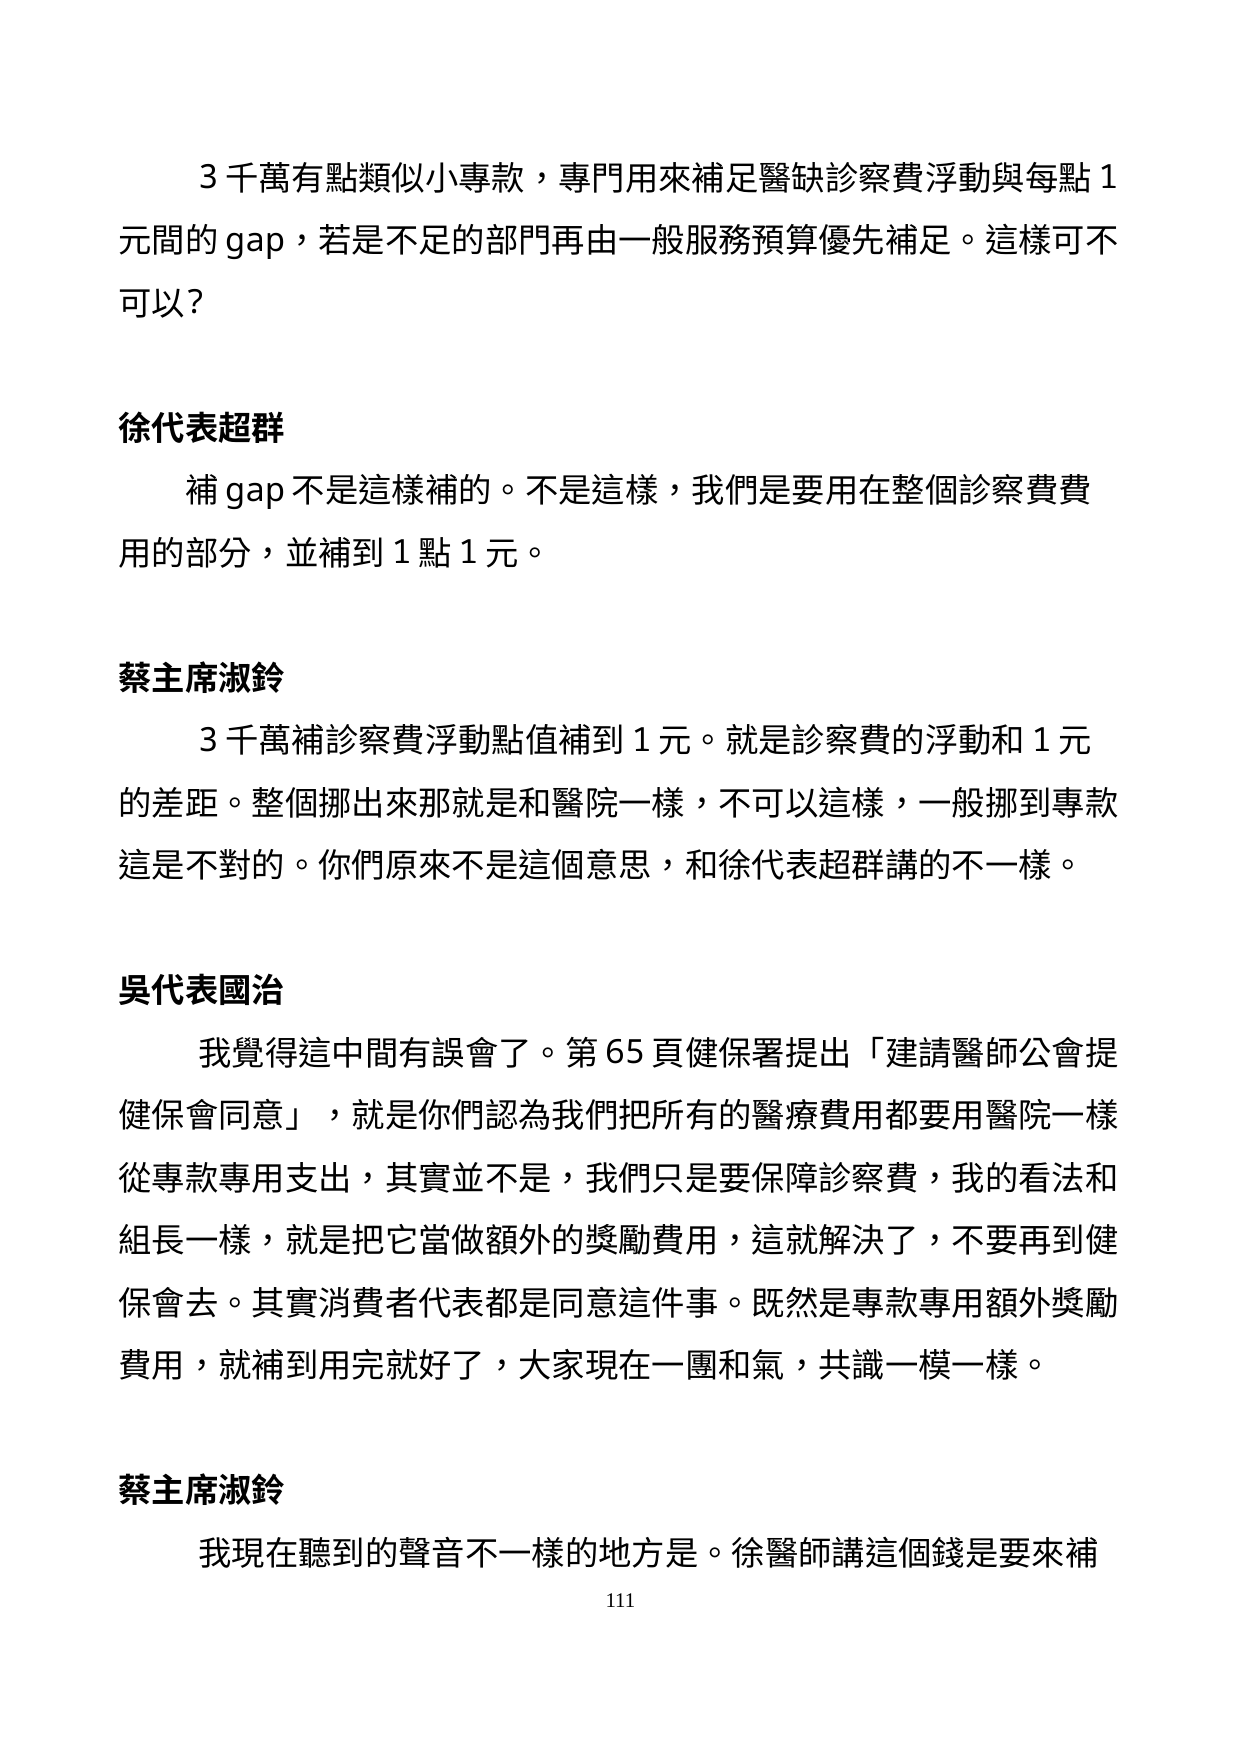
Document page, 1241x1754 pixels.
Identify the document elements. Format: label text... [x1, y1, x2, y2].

text 吳代表國治 [118, 947, 1122, 1009]
text 3千萬補診察費浮動點值補到1元。就是診察費的浮動和1元的差距。整個挪出來那就是和醫院一樣，不可以這樣，一般挪到專款這是不對的。你們原來不是這個意思，和徐代表超群講的不一樣。 [118, 697, 1122, 884]
text 徐代表超群 [118, 384, 1122, 447]
text 蔡主席淑鈴 [118, 1447, 1122, 1509]
text 蔡主席淑鈴 [118, 634, 1122, 697]
text 我現在聽到的聲音不一樣的地方是。徐醫師講這個錢是要來補 [118, 1509, 1122, 1572]
text 補gap不是這樣補的。不是這樣，我們是要用在整個診察費費用的部分，並補到1點1元。 [118, 447, 1122, 572]
text 我覺得這中間有誤會了。第65頁健保署提出「建請醫師公會提健保會同意」，就是你們認為我們把所有的醫療費用都要用醫院一樣從專款專用支出，其實並不是，我們只是要保障診察費，我的看法和組長一樣，就是把它當做額外的獎勵費用，這就解決了，不要再到健保會去。其實消費者代表都是同意這件事。既然是專款專用額外獎勵費用，就補到用完就好了，大家現在一團和氣，共識一模一樣。 [118, 1009, 1122, 1384]
text 3千萬有點類似小專款，專門用來補足醫缺診察費浮動與每點1元間的gap，若是不足的部門再由一般服務預算優先補足。這樣可不可以? [118, 134, 1122, 322]
